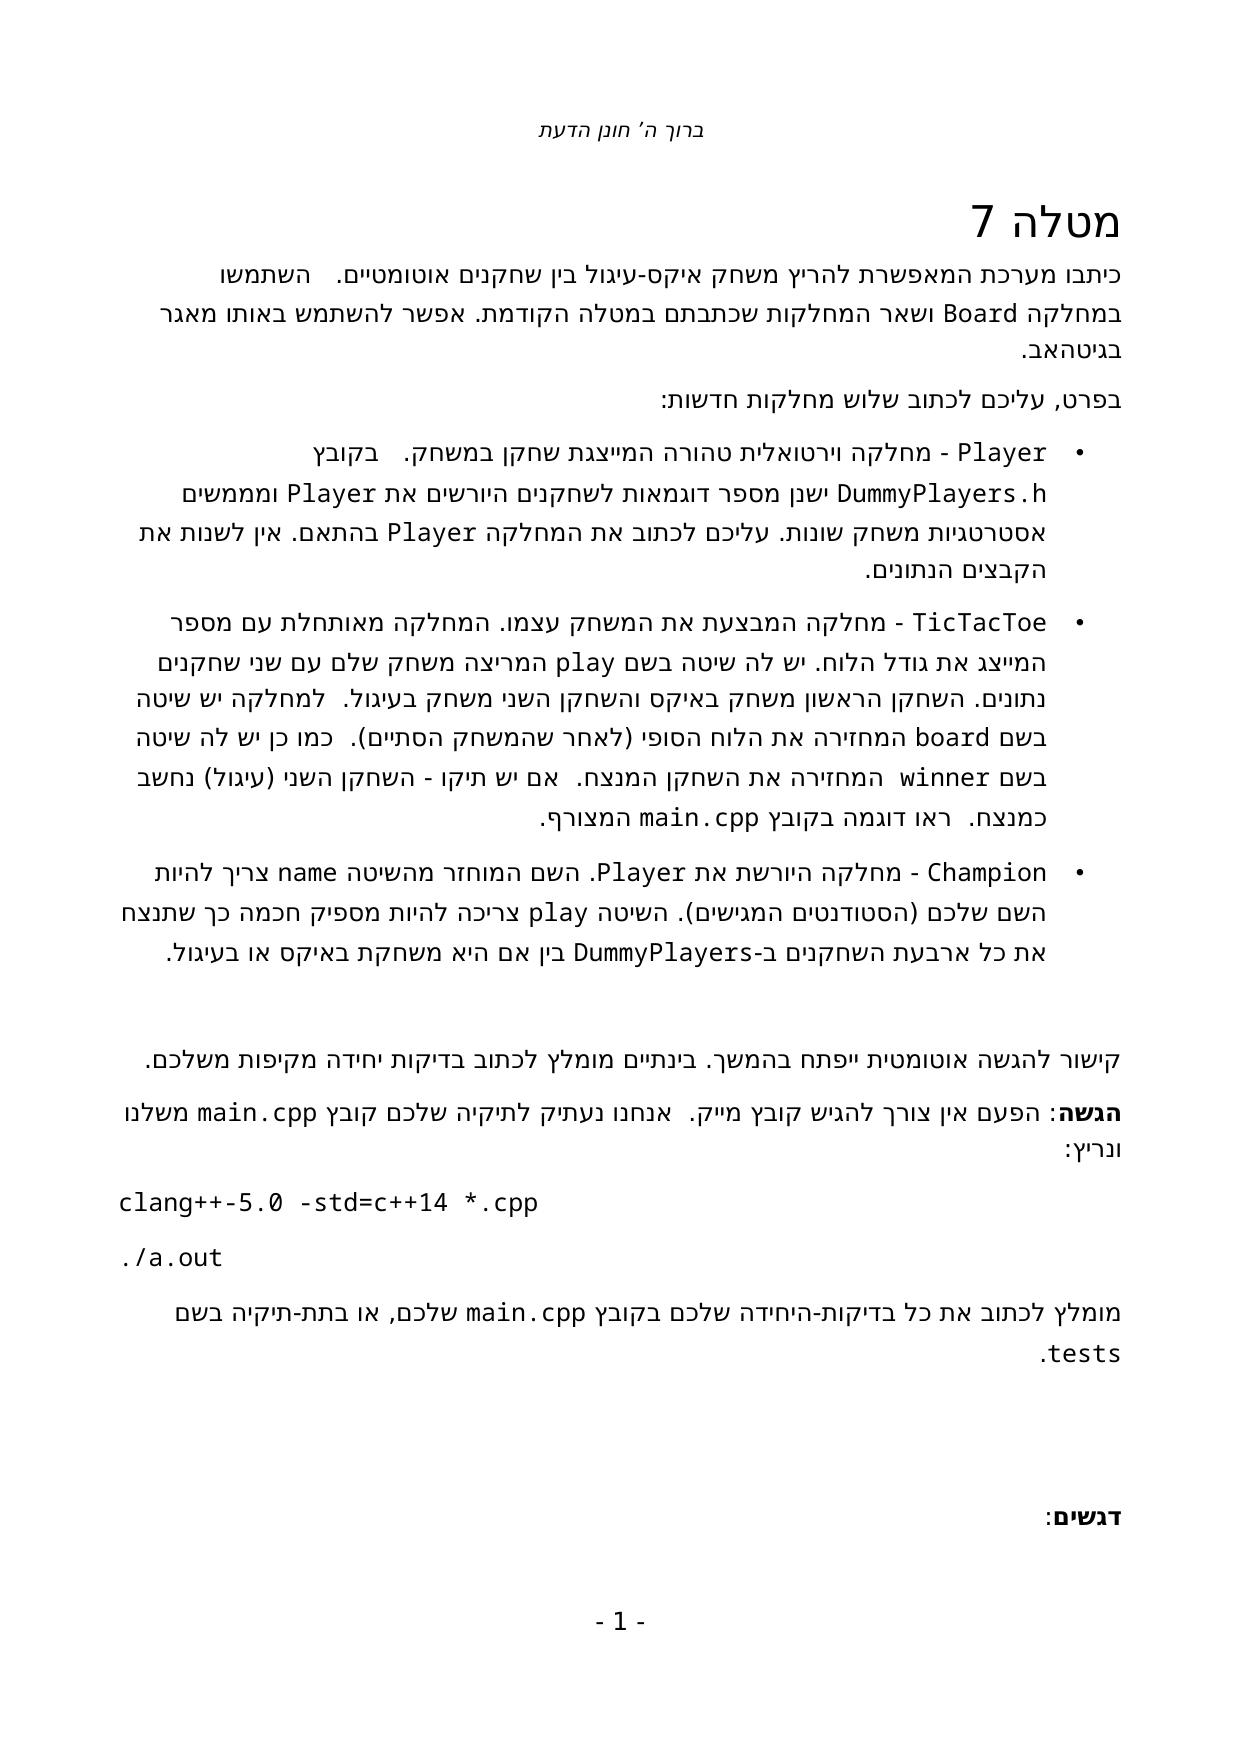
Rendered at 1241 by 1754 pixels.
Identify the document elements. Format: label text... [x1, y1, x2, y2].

text clang++-5.0 -std=c++14 *.cpp [118, 1184, 1122, 1218]
list TicTacToe - מחלקה המבצעת את המשחק עצמו. המחלקה מאותחלת עם מספר המייצג את גודל הלוח. יש לה שיטה בשם play המריצה משחק שלם עם שני שחקנים נתונים. השחקן הראשון משחק באיקס והשחקן השני משחק בעיגול. למחלקה יש שיטה בשם board המחזירה את הלוח הסופי (לאחר שהמשחק הסתיים). כמו כן יש לה שיטה בשם winner המחזירה את השחקן המנצח. אם יש תיקו - השחקן השני (עיגול) נחשב כמנצח. ראו דוגמה בקובץ main.cpp המצורף. [118, 604, 1084, 833]
text קישור להגשה אוטומטית ייפתח בהמשך. בינתיים מומלץ לכתוב בדיקות יחידה מקיפות משלכם. [118, 1045, 1122, 1074]
list Champion - מחלקה היורשת את Player. השם המוחזר מהשיטה name צריך להיות השם שלכם (הסטודנטים המגישים). השיטה play צריכה להיות מספיק חכמה כך שתנצח את כל ארבעת השחקנים ב-DummyPlayers בין אם היא משחקת באיקס או בעיגול. [118, 854, 1084, 968]
list Player - מחלקה וירטואלית טהורה המייצגת שחקן במשחק. בקובץ DummyPlayers.h ישנן מספר דוגמאות לשחקנים היורשים את Player ומממשים אסטרטגיות משחק שונות. עליכם לכתוב את המחלקה Player בהתאם. אין לשנות את הקבצים הנתונים. [118, 434, 1084, 584]
text כיתבו מערכת המאפשרת להריץ משחק איקס-עיגול בין שחקנים אוטומטיים. השתמשו במחלקה Board ושאר המחלקות שכתבתם במטלה הקודמת. אפשר להשתמש באותו מאגר בגיטהאב. [118, 260, 1122, 364]
text דגשים: [118, 1502, 1122, 1531]
text ./a.out [118, 1240, 1122, 1274]
text מומלץ לכתוב את כל בדיקות-היחידה שלכם בקובץ main.cpp שלכם, או בתת-תיקיה בשם tests. [118, 1295, 1122, 1370]
text בפרט, עליכם לכתוב שלוש מחלקות חדשות: [118, 385, 1122, 414]
subtitle מטלה 7 [118, 197, 1122, 248]
text הגשה: הפעם אין צורך להגיש קובץ מייק. אנחנו נעתיק לתיקיה שלכם קובץ main.cpp משלנו ונריץ: [118, 1095, 1122, 1164]
